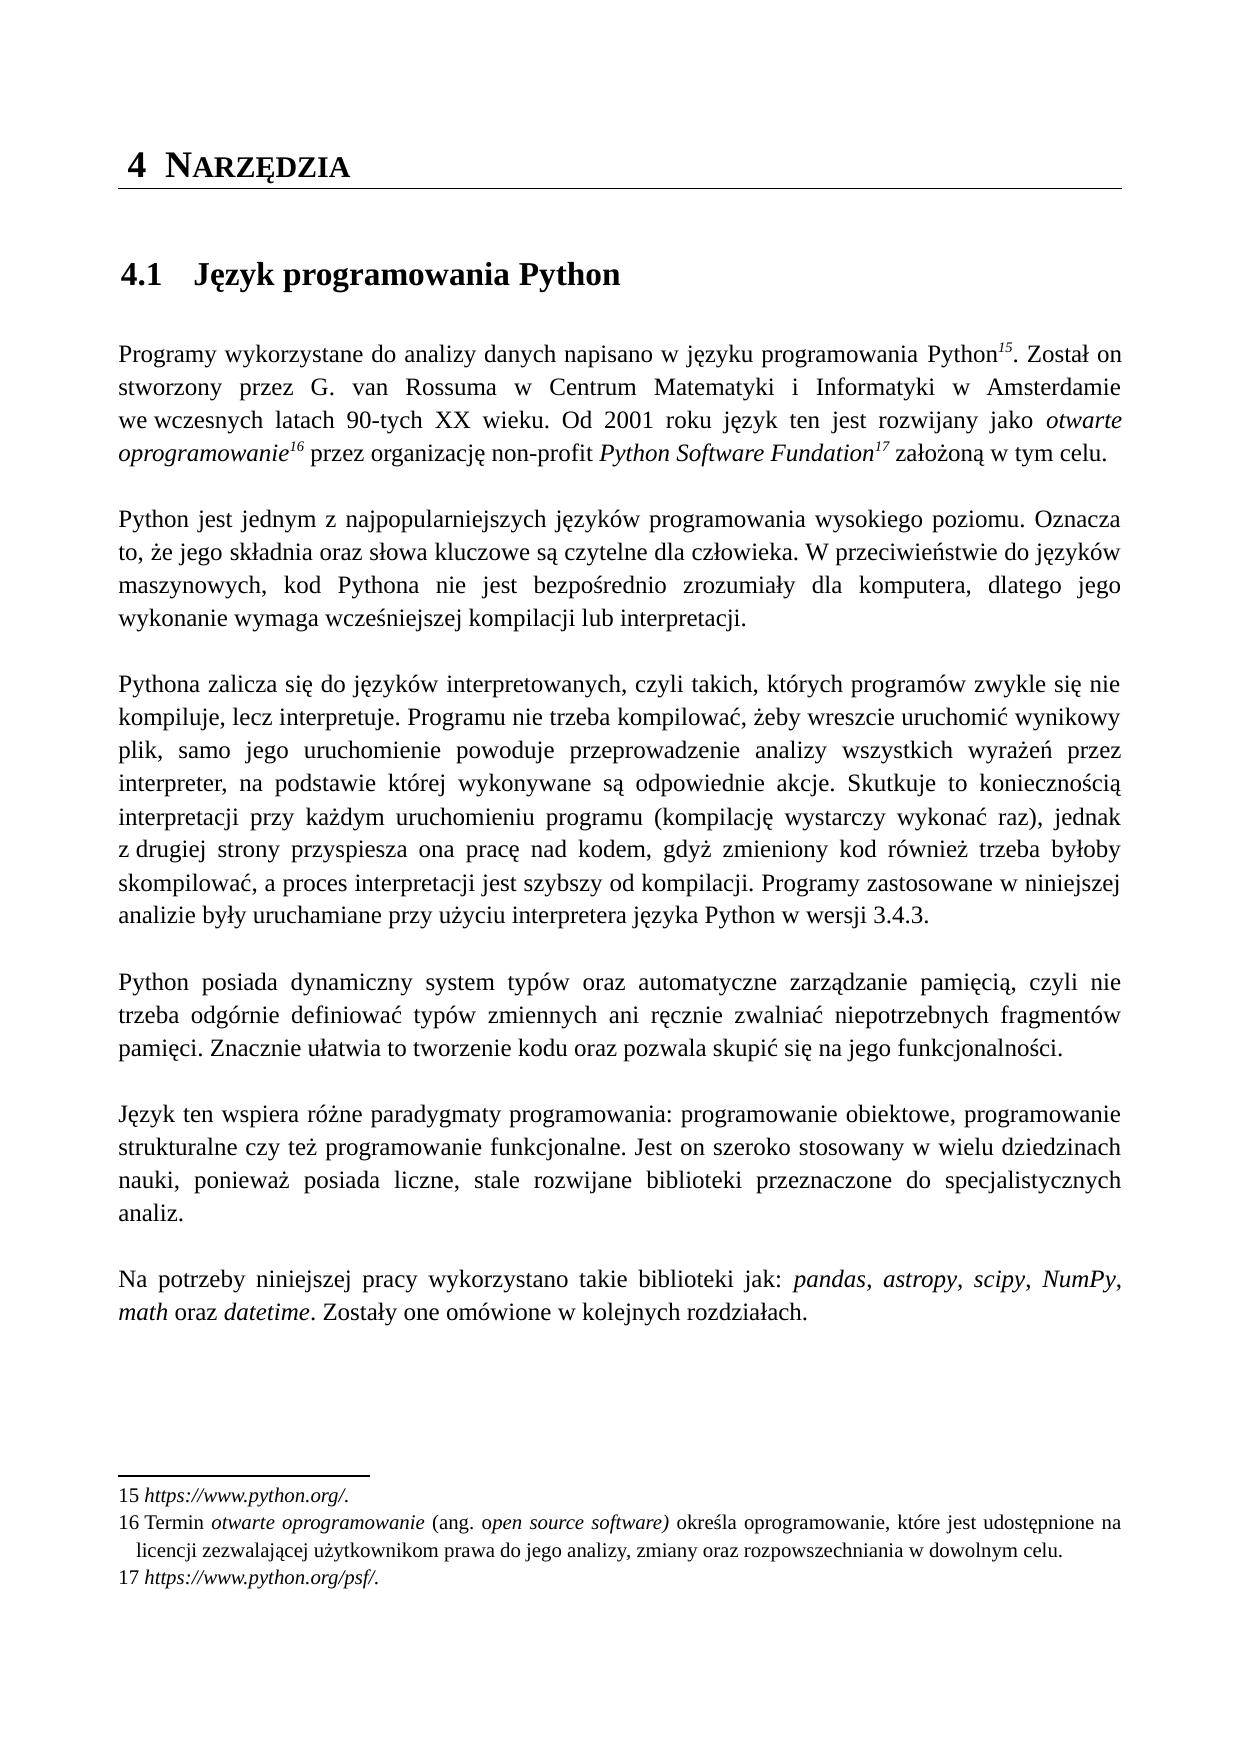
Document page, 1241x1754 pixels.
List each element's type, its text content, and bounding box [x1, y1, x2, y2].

text https://www.python.org/. [118, 1482, 1122, 1507]
subtitle Język programowania Python [112, 254, 1122, 292]
text Python jest jednym z najpopularniejszych języków programowania wysokiego poziomu. Oznacza to, że jego składnia oraz słowa kluczowe są czytelne dla człowieka. W przeciwieństwie do języków maszynowych, kod Pythona nie jest bezpośrednio zrozumiały dla komputera, dlatego jego wykonanie wymaga wcześniejszej kompilacji lub interpretacji. [118, 504, 1122, 632]
text Na potrzeby niniejszej pracy wykorzystano takie biblioteki jak: pandas, astropy, scipy, NumPy, math oraz datetime. Zostały one omówione w kolejnych rozdziałach. [118, 1264, 1122, 1326]
text Język ten wspiera różne paradygmaty programowania: programowanie obiektowe, programowanie strukturalne czy też programowanie funkcjonalne. Jest on szeroko stosowany w wielu dziedzinach nauki, ponieważ posiada liczne, stale rozwijane biblioteki przeznaczone do specjalistycznych analiz. [118, 1099, 1122, 1227]
text Termin otwarte oprogramowanie (ang. open source software) określa oprogramowanie, które jest udostępnione na licencji zezwalającej użytkownikom prawa do jego analizy, zmiany oraz rozpowszechniania w dowolnym celu. [118, 1510, 1122, 1562]
text Programy wykorzystane do analizy danych napisano w języku programowania Python. Został on stworzony przez G. van Rossuma w Centrum Matematyki i Informatyki w Amsterdamie we wczesnych latach 90-tych XX wieku. Od 2001 roku język ten jest rozwijany jako otwarte oprogramowanie przez organizację non-profit Python Software Fundation założoną w tym celu. [118, 339, 1122, 467]
text https://www.python.org/psf/. [118, 1565, 1122, 1589]
text Pythona zalicza się do języków interpretowanych, czyli takich, których programów zwykle się nie kompiluje, lecz interpretuje. Programu nie trzeba kompilować, żeby wreszcie uruchomić wynikowy plik, samo jego uruchomienie powoduje przeprowadzenie analizy wszystkich wyrażeń przez interpreter, na podstawie której wykonywane są odpowiednie akcje. Skutkuje to koniecznością interpretacji przy każdym uruchomieniu programu (kompilację wystarczy wykonać raz), jednak z drugiej strony przyspiesza ona pracę nad kodem, gdyż zmieniony kod również trzeba byłoby skompilować, a proces interpretacji jest szybszy od kompilacji. Programy zastosowane w niniejszej analizie były uruchamiane przy użyciu interpretera języka Python w wersji 3.4.3. [118, 669, 1122, 929]
subtitle Narzędzia [118, 143, 1122, 188]
text Python posiada dynamiczny system typów oraz automatyczne zarządzanie pamięcią, czyli nie trzeba odgórnie definiować typów zmiennych ani ręcznie zwalniać niepotrzebnych fragmentów pamięci. Znacznie ułatwia to tworzenie kodu oraz pozwala skupić się na jego funkcjonalności. [118, 967, 1122, 1061]
